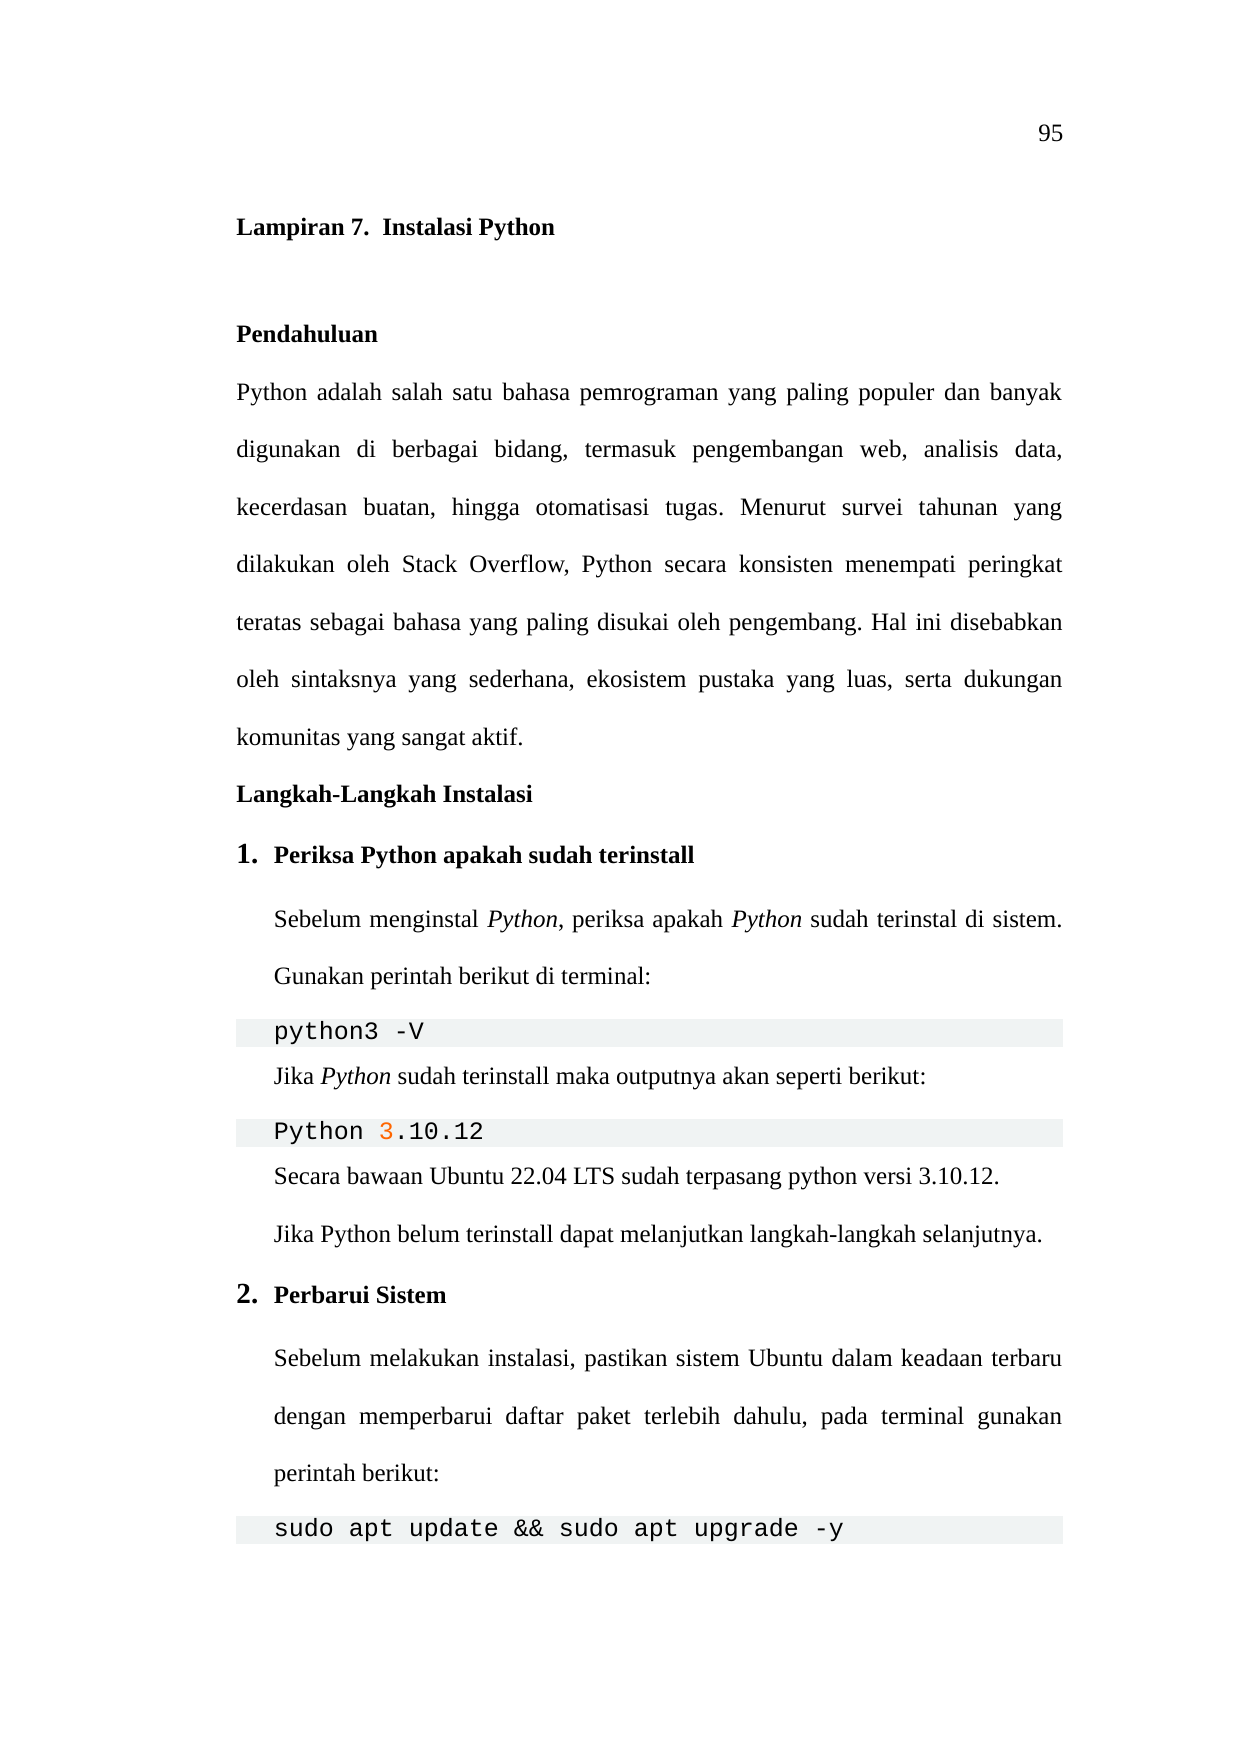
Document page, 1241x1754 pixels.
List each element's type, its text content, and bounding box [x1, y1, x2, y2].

list Python 3.10.12 [236, 1119, 1063, 1147]
text Pendahuluan [236, 319, 1063, 348]
list Sebelum melakukan instalasi, pastikan sistem Ubuntu dalam keadaan terbaru dengan memperbarui daftar paket terlebih dahulu, pada terminal gunakan perintah berikut: [236, 1343, 1063, 1487]
list Jika Python belum terinstall dapat melanjutkan langkah-langkah selanjutnya. [236, 1219, 1063, 1247]
list python3 -V [236, 1019, 1063, 1047]
text Python adalah salah satu bahasa pemrograman yang paling populer dan banyak digunakan di berbagai bidang, termasuk pengembangan web, analisis data, kecerdasan buatan, hingga otomatisasi tugas. Menurut survei tahunan yang dilakukan oleh Stack Overflow, Python secara konsisten menempati peringkat teratas sebagai bahasa yang paling disukai oleh pengembang. Hal ini disebabkan oleh sintaksnya yang sederhana, ekosistem pustaka yang luas, serta dukungan komunitas yang sangat aktif. [236, 377, 1063, 750]
list Secara bawaan Ubuntu 22.04 LTS sudah terpasang python versi 3.10.12. [236, 1161, 1063, 1190]
list Jika Python sudah terinstall maka outputnya akan seperti berikut: [236, 1061, 1063, 1090]
list sudo apt update && sudo apt upgrade -y [236, 1516, 1063, 1544]
list Sebelum menginstal Python, periksa apakah Python sudah terinstal di sistem. Gunakan perintah berikut di terminal: [236, 904, 1063, 990]
subtitle Instalasi Python [236, 212, 1063, 241]
list Perbarui Sistem [236, 1276, 1063, 1310]
text Langkah-Langkah Instalasi [236, 779, 1063, 808]
list Periksa Python apakah sudah terinstall [236, 837, 1063, 870]
